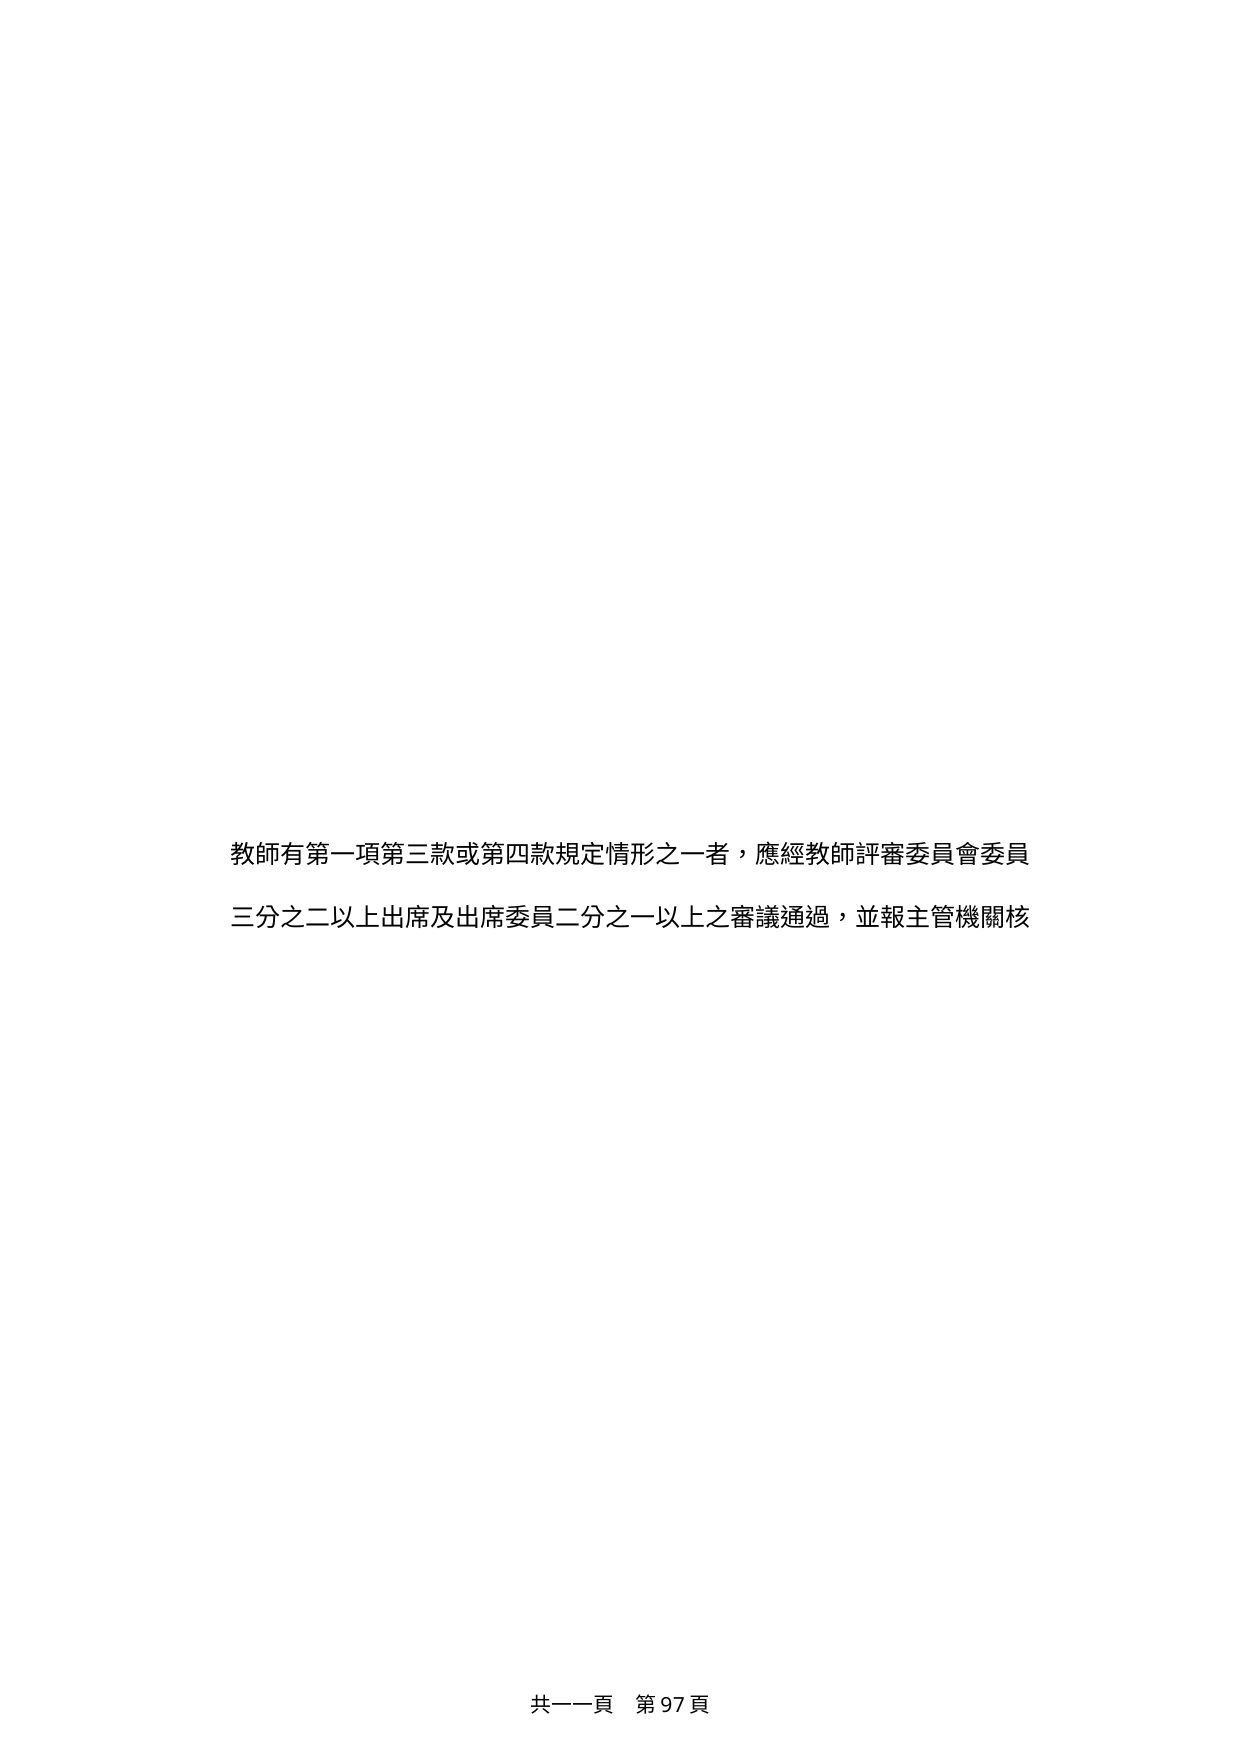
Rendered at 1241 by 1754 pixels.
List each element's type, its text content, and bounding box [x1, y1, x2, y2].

text 三分之二以上出席及出席委員二分之一以上之審議通過，並報主管機關核 [118, 874, 1122, 936]
text 教師有第一項第三款或第四款規定情形之一者，應經教師評審委員會委員 [118, 811, 1122, 874]
